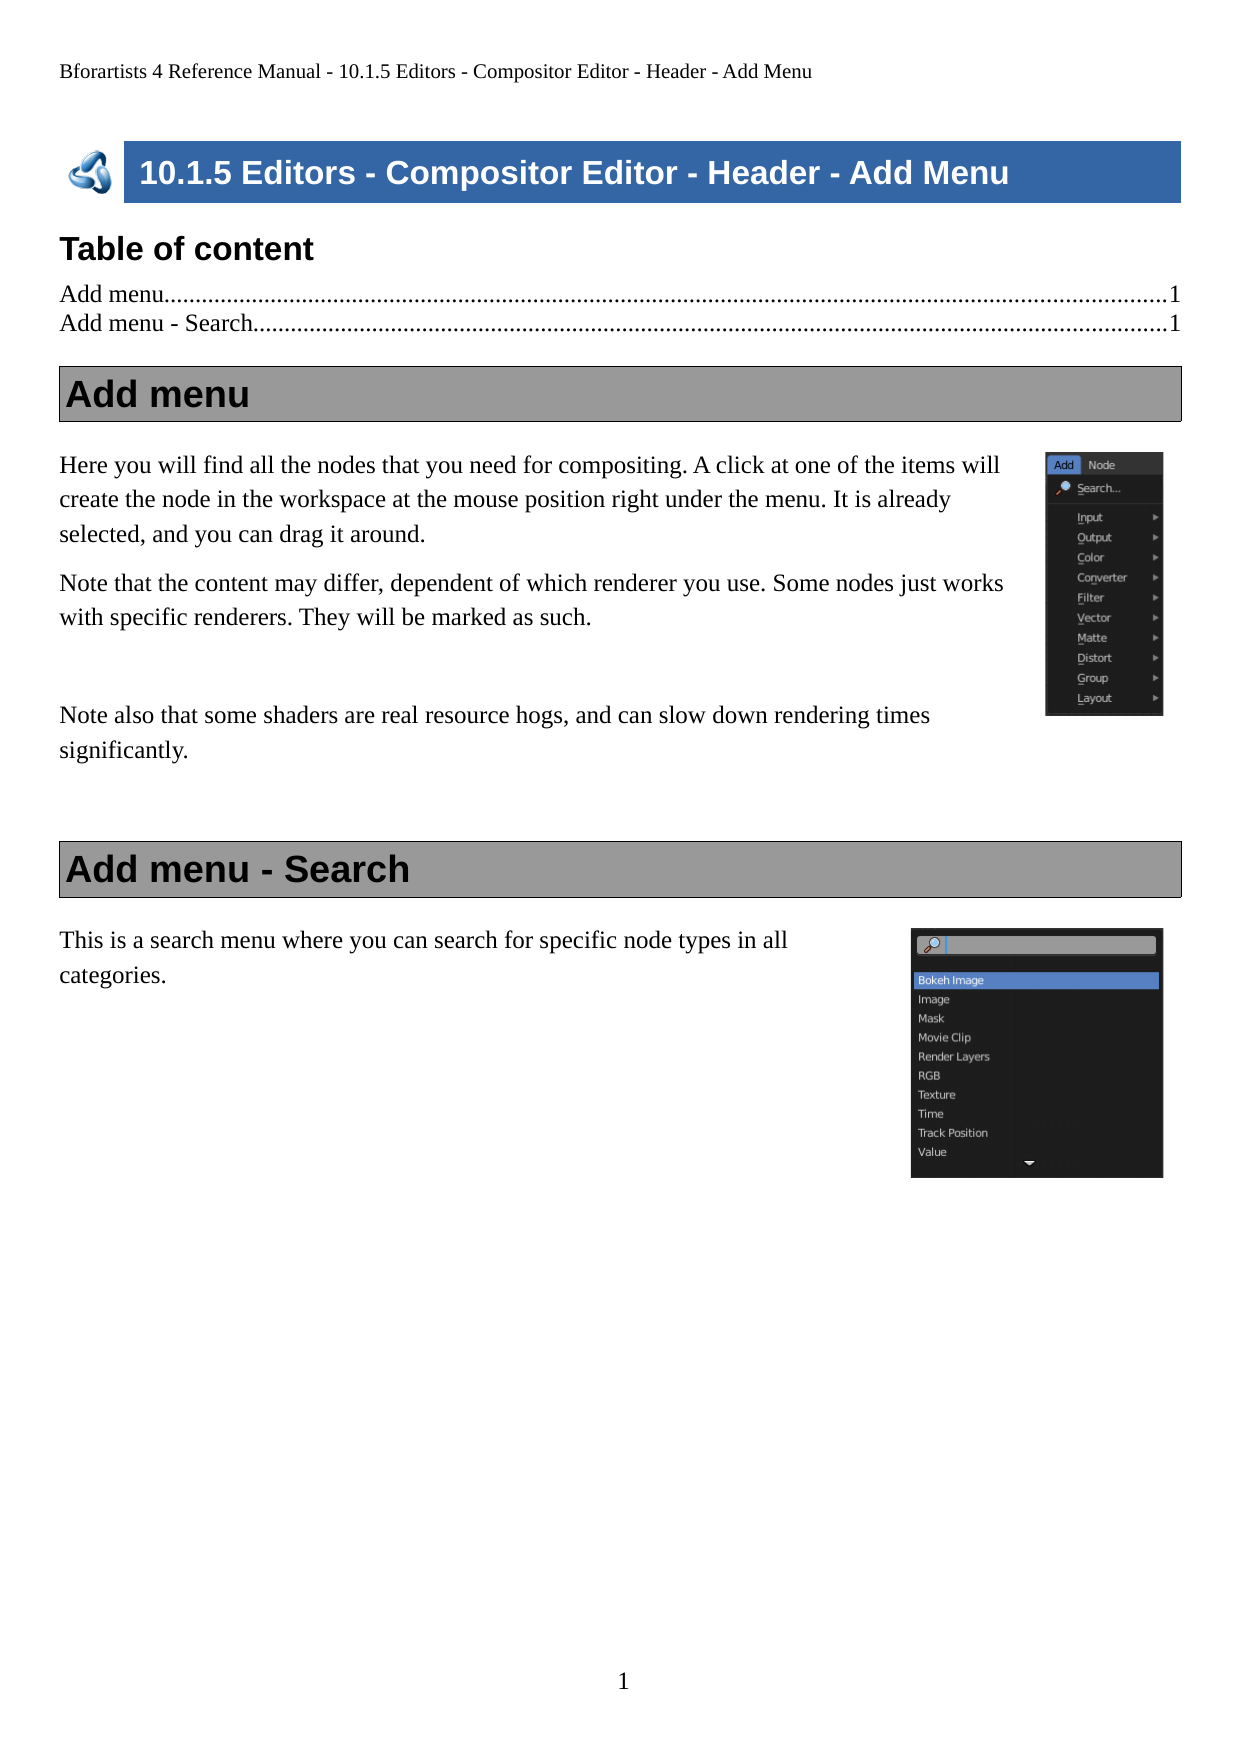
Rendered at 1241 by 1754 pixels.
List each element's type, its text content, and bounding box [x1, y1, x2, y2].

text Note also that some shaders are real resource hogs, and can slow down rendering times significantly. [59, 700, 1181, 764]
picture [910, 928, 1164, 1178]
text This is a search menu where you can search for specific node types in all categories. [59, 926, 1181, 989]
subtitle Table of content [59, 228, 1181, 267]
picture [65, 147, 114, 197]
text Here you will find all the nodes that you need for compositing. A click at one of the items will create the node in the workspace at the mouse position right under the menu. It is already selected, and you can drag it around. [59, 450, 1181, 547]
text Add menu 1 [59, 279, 1181, 308]
text Add menu - Search 1 [59, 308, 1181, 337]
table_header Add menu [60, 367, 1181, 421]
table_header [59, 141, 124, 203]
text Note that the content may differ, dependent of which renderer you use. Some nodes just works with specific renderers. They will be marked as such. [59, 568, 1045, 631]
table_header 10.1.5 Editors - Compositor Editor - Header - Add Menu [124, 141, 1181, 203]
picture [1045, 452, 1164, 716]
table_header Add menu - Search [60, 842, 1181, 897]
